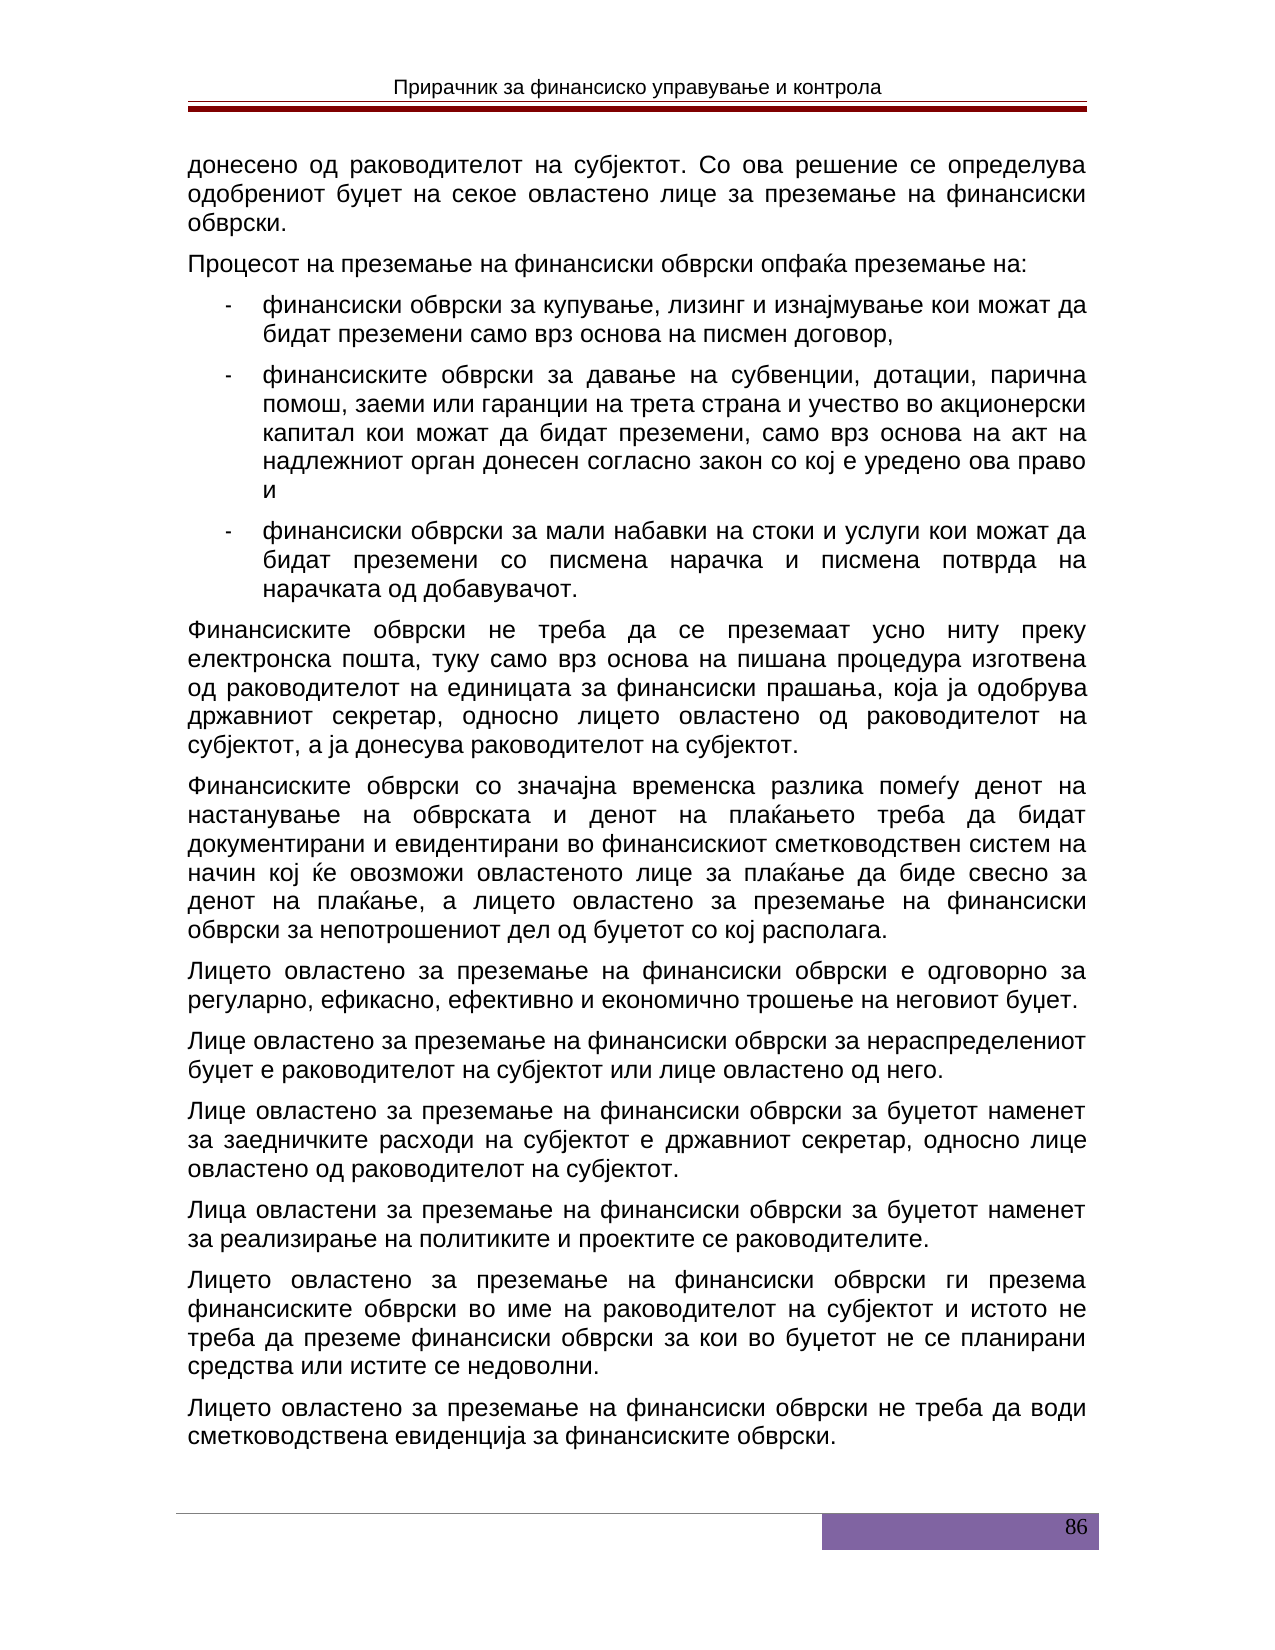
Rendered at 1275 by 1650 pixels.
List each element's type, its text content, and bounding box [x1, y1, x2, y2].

list финансиски обврски за купување, лизинг и изнајмување кои можат да бидат преземени само врз основа на писмен договор, [225, 290, 1087, 347]
text Лицето овластено за преземање на финансиски обврски не треба да води сметководствена евиденција за финансиските обврски. [187, 1392, 1087, 1450]
list финансиските обврски за давање на субвенции, дотации, парична помош, заеми или гаранции на трета страна и учество во акционерски капитал кои можат да бидат преземени, само врз основа на акт на надлежниот орган донесен согласно закон со кој е уредено ова право и [225, 360, 1087, 504]
text Лицето овластено за преземање на финансиски обврски ги презема финансиските обврски во име на раководителот на субјектот и истото не треба да преземе финансиски обврски за кои во буџетот не се планирани средства или истите се недоволни. [187, 1265, 1087, 1380]
text Лице овластено за преземање на финансиски обврски за буџетот наменет за заедничките расходи на субјектот e државниот секретар, односно лице овластено од раководителот на субјектот. [187, 1096, 1087, 1182]
text Лицето овластено за преземање на финансиски обврски е одговорно за регуларно, ефикасно, ефективно и економично трошење на неговиот буџет. [187, 956, 1087, 1014]
text Лица овластени за преземање на финансиски обврски за буџетот наменет за реализирање на политиките и проектите се раководителите. [187, 1195, 1087, 1252]
text Лице овластено за преземање на финансиски обврски за нераспределениот буџет e раководителот на субјектот или лице овластено од него. [187, 1026, 1087, 1084]
text Финансиските обврски со значајна временска разлика помеѓу денот на настанување на обврската и денот на плаќањето треба да бидат документирани и евидентирани во финансискиот сметководствен систем на начин кој ќе овозможи овластеното лице за плаќање да биде свесно за денот на плаќање, а лицето овластено за преземање на финансиски обврски за непотрошениот дел од буџетот со кој располага. [187, 771, 1087, 944]
text Финансиските обврски не треба да се преземаат усно ниту преку електронска пошта, туку само врз основа на пишана процедура изготвена од раководителот на единицата за финансиски прашања, која ја одобрува државниот секретар, односно лицето овластено од раководителот на субјектот, а ја донесува раководителот на субјектот. [187, 615, 1087, 759]
text донесено од раководителот на субјектот. Со ова решение се определува одобрениот буџет на секое овластено лице за преземање на финансиски обврски. [187, 150, 1087, 236]
list финансиски обврски за мали набавки на стоки и услуги кои можат да бидат преземени со писмена нарачка и писмена потврда на нарачката од добавувачот. [225, 516, 1087, 602]
text Процесот на преземање на финансиски обврски опфаќа преземање на: [187, 249, 1087, 277]
